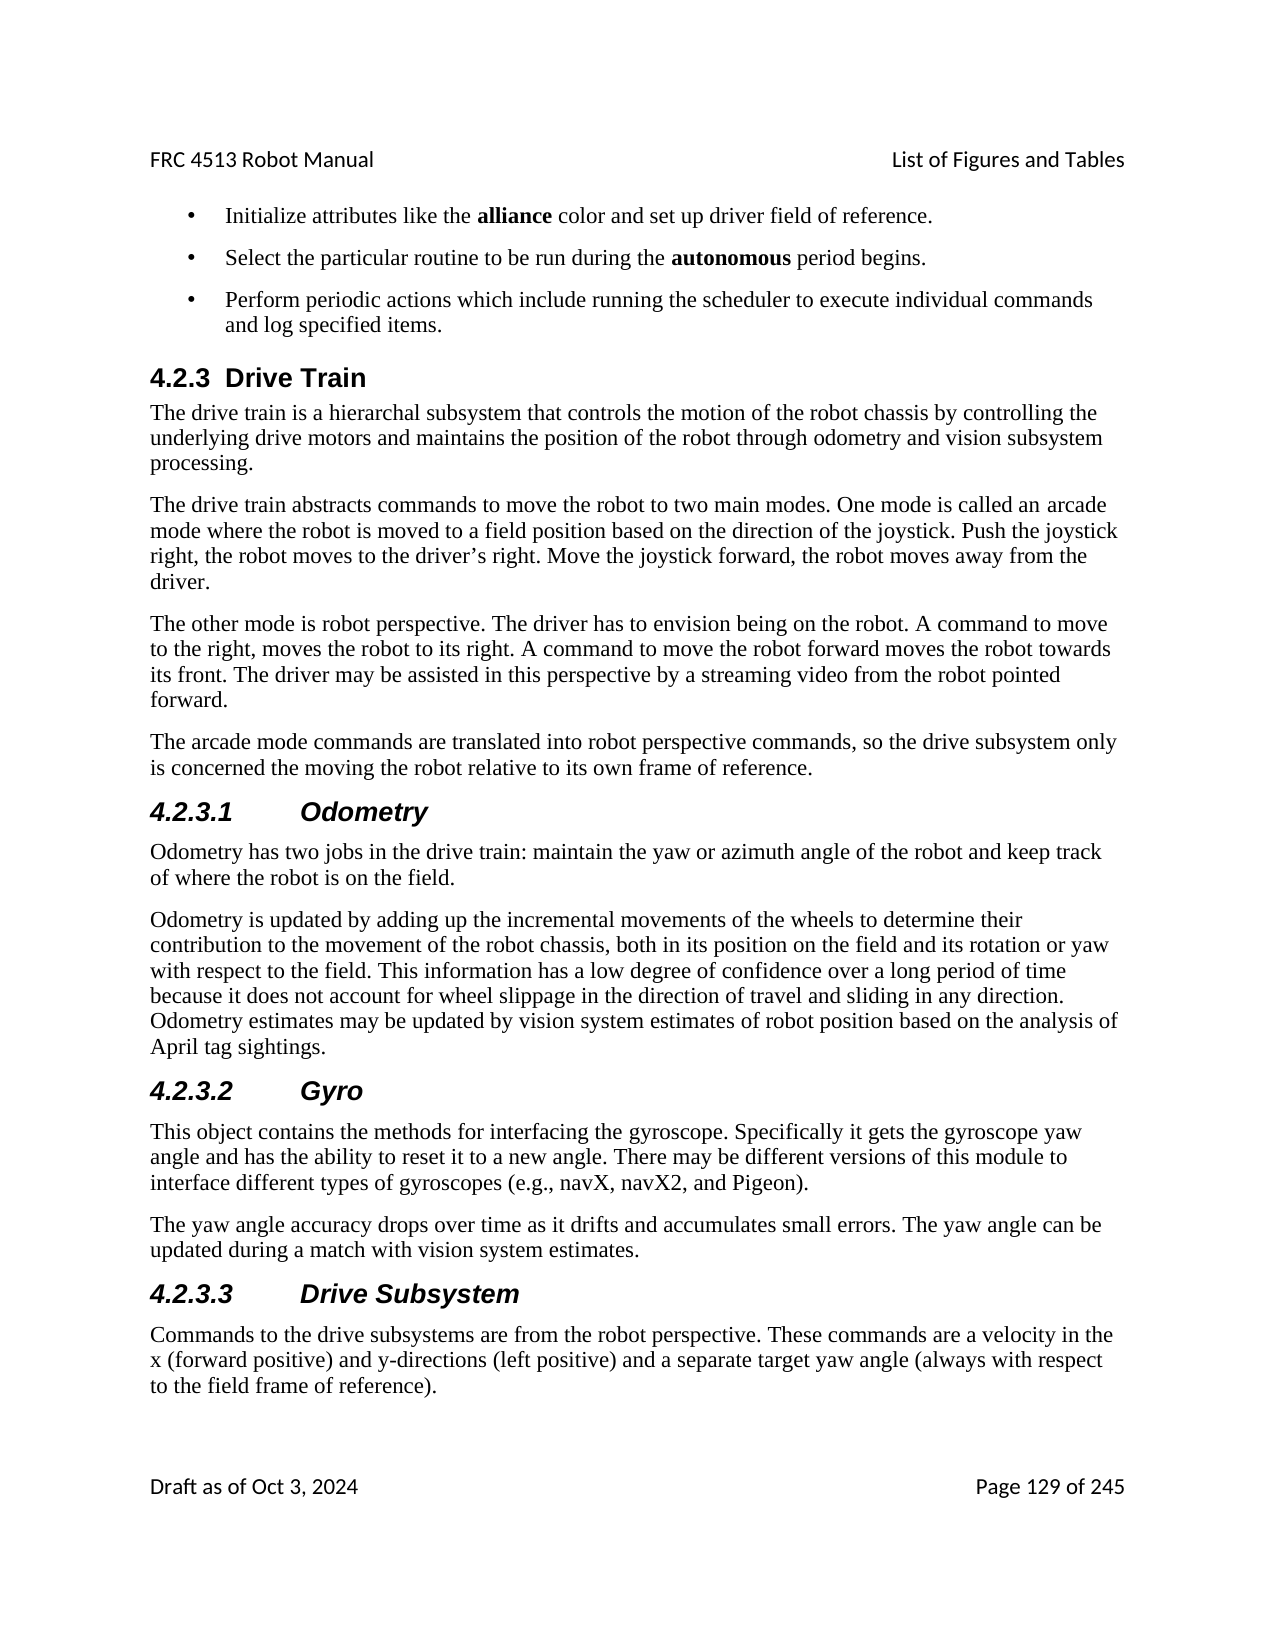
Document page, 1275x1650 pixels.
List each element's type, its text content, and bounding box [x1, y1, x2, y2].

list Perform periodic actions which include running the scheduler to execute individual commands and log specified items. [187, 287, 1125, 338]
subtitle Drive Subsystem [150, 1279, 1125, 1309]
text The arcade mode commands are translated into robot perspective commands, so the drive subsystem only is concerned the moving the robot relative to its own frame of reference. [150, 729, 1125, 780]
text The other mode is robot perspective. The driver has to envision being on the robot. A command to move to the right, moves the robot to its right. A command to move the robot forward moves the robot towards its front. The driver may be assisted in this perspective by a streaming video from the robot pointed forward. [150, 611, 1125, 712]
text This object contains the methods for interfacing the gyroscope. Specifically it gets the gyroscope yaw angle and has the ability to reset it to a new angle. There may be different versions of this module to interface different types of gyroscopes (e.g., navX, navX2, and Pigeon). [150, 1119, 1125, 1195]
subtitle Drive Train [150, 363, 1125, 393]
subtitle Gyro [150, 1076, 1125, 1106]
text Commands to the drive subsystems are from the robot perspective. These commands are a velocity in the x (forward positive) and y-directions (left positive) and a separate target yaw angle (always with respect to the field frame of reference). [150, 1322, 1125, 1398]
text The drive train is a hierarchal subsystem that controls the motion of the robot chassis by controlling the underlying drive motors and maintains the position of the robot through odometry and vision subsystem processing. [150, 399, 1125, 476]
text Odometry is updated by adding up the incremental movements of the wheels to determine their contribution to the movement of the robot chassis, both in its position on the field and its rotation or yaw with respect to the field. This information has a low degree of confidence over a long period of time because it does not account for wheel slippage in the direction of travel and sliding in any direction. Odometry estimates may be updated by vision system estimates of robot position based on the analysis of April tag sightings. [150, 907, 1125, 1059]
text The drive train abstracts commands to move the robot to two main modes. One mode is called an arcade mode where the robot is moved to a field position based on the direction of the joystick. Push the joystick right, the robot moves to the driver’s right. Move the joystick forward, the robot moves away from the driver. [150, 492, 1125, 594]
list Select the particular routine to be run during the autonomous period begins. [187, 245, 1125, 270]
list Initialize attributes like the alliance color and set up driver field of reference. [187, 203, 1125, 228]
subtitle Odometry [150, 797, 1125, 827]
text Odometry has two jobs in the drive train: maintain the yaw or azimuth angle of the robot and keep track of where the robot is on the field. [150, 839, 1125, 890]
text The yaw angle accuracy drops over time as it drifts and accumulates small errors. The yaw angle can be updated during a match with vision system estimates. [150, 1212, 1125, 1263]
